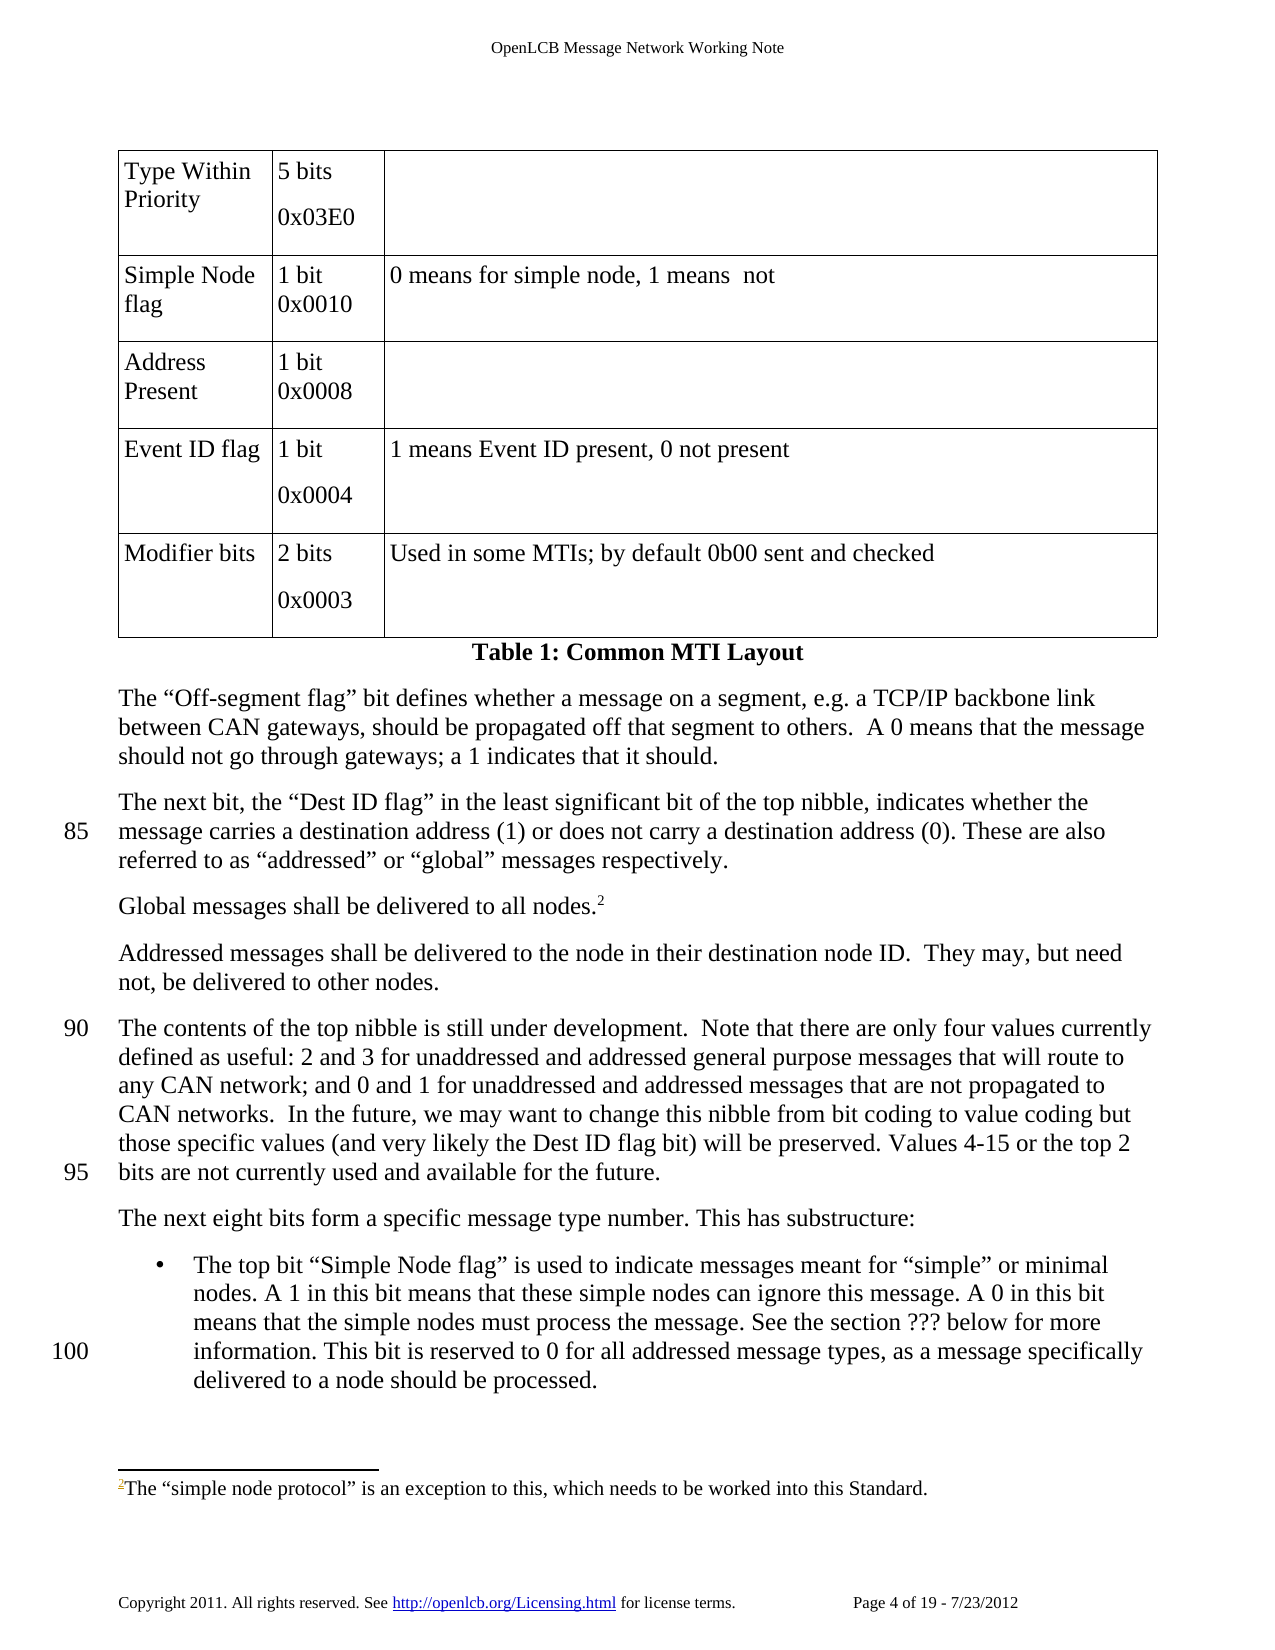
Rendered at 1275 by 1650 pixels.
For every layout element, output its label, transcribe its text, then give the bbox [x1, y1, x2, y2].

table_cell 2 bits 0x0003 [273, 534, 384, 637]
subtitle Table 1: Common MTI Layout [118, 638, 1157, 666]
table_cell 1 bit 0x0004 [273, 429, 384, 532]
table_cell [385, 342, 1157, 428]
table_cell Modifier bits [119, 534, 272, 637]
table_cell 0 means for simple node, 1 means not [385, 256, 1157, 341]
table_cell Event ID flag [119, 429, 272, 532]
table_cell Simple Node flag [119, 256, 272, 341]
table_cell 1 bit 0x0008 [273, 342, 384, 428]
table_cell [385, 151, 1157, 254]
table_cell 5 bits 0x03E0 [273, 151, 384, 254]
table_cell Address Present [119, 342, 272, 428]
list The top bit “Simple Node flag” is used to indicate messages meant for “simple” or minimal nodes. A 1 in this bit means that these simple nodes can ignore this message. A 0 in this bit means that the simple nodes must process the message. See the section ??? below for more information. This bit is reserved to 0 for all addressed message types, as a message specifically delivered to a node should be processed. [156, 1250, 1157, 1393]
text The contents of the top nibble is still under development. Note that there are only four values currently defined as useful: 2 and 3 for unaddressed and addressed general purpose messages that will route to any CAN network; and 0 and 1 for unaddressed and addressed messages that are not propagated to CAN networks. In the future, we may want to change this nibble from bit coding to value coding but those specific values (and very likely the Dest ID flag bit) will be preserved. Values 4-15 or the top 2 bits are not currently used and available for the future. [118, 1013, 1157, 1186]
text The “simple node protocol” is an exception to this, which needs to be worked into this Standard. [118, 1476, 1157, 1500]
text Global messages shall be delivered to all nodes. [118, 891, 1157, 920]
text The next eight bits form a specific message type number. This has substructure: [118, 1203, 1157, 1232]
text Addressed messages shall be delivered to the node in their destination node ID. They may, but need not, be delivered to other nodes. [118, 938, 1157, 995]
table_cell Used in some MTIs; by default 0b00 sent and checked [385, 534, 1157, 637]
text The next bit, the “Dest ID flag” in the least significant bit of the top nibble, indicates whether the message carries a destination address (1) or does not carry a destination address (0). These are also referred to as “addressed” or “global” messages respectively. [118, 787, 1157, 874]
table_cell Type Within Priority [119, 151, 272, 254]
table_cell 1 bit 0x0010 [273, 256, 384, 341]
text The “Off-segment flag” bit defines whether a message on a segment, e.g. a TCP/IP backbone link between CAN gateways, should be propagated off that segment to others. A 0 means that the message should not go through gateways; a 1 indicates that it should. [118, 683, 1157, 770]
table_cell 1 means Event ID present, 0 not present [385, 429, 1157, 532]
